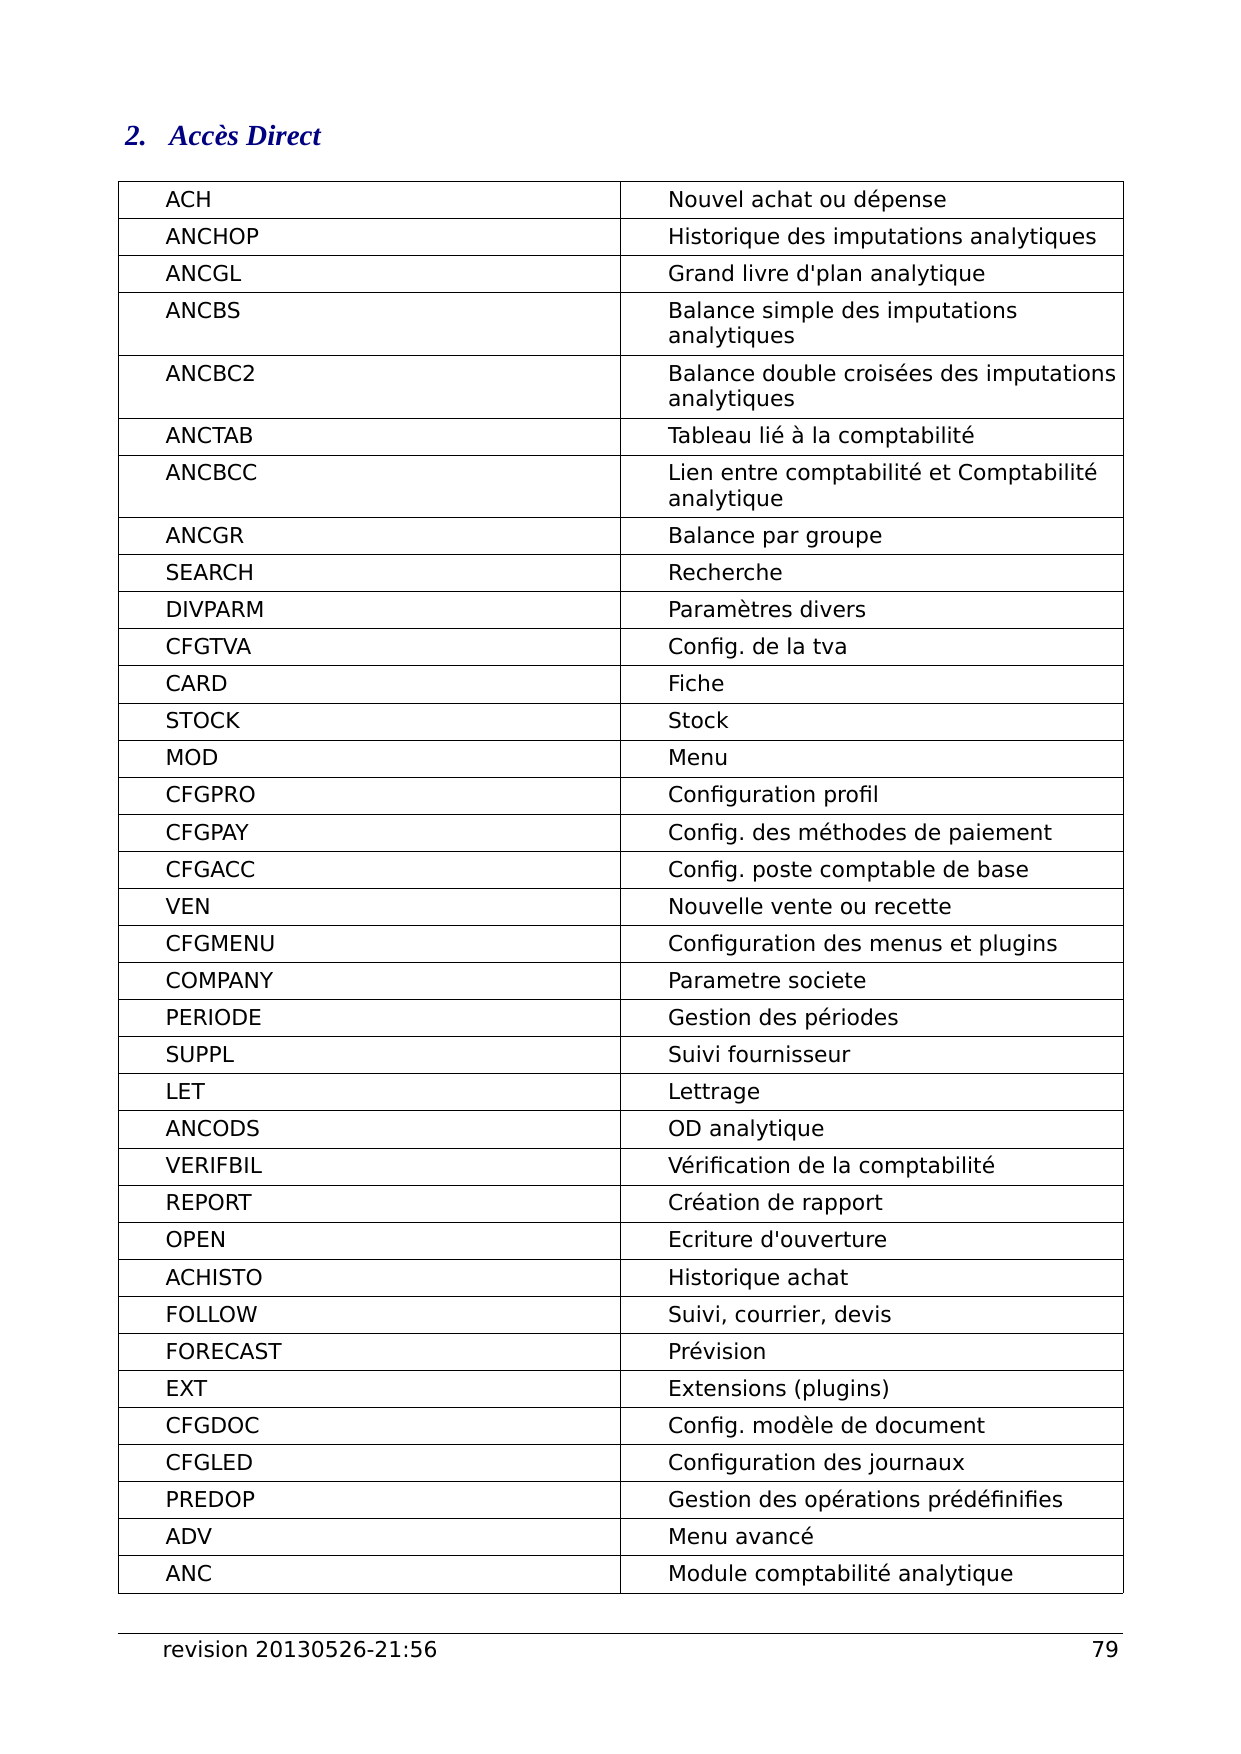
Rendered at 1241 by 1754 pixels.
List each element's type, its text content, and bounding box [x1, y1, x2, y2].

table_cell Stock [621, 704, 1123, 740]
table_cell Lien entre comptabilité et Comptabilité analytique [621, 456, 1123, 517]
table_cell Lettrage [621, 1074, 1123, 1110]
table_cell OPEN [119, 1223, 620, 1259]
table_cell Vérification de la comptabilité [621, 1149, 1123, 1185]
table_cell SUPPL [119, 1037, 620, 1073]
table_cell Prévision [621, 1334, 1123, 1370]
table_cell CFGPRO [119, 778, 620, 814]
table_cell ANCODS [119, 1111, 620, 1148]
table_cell REPORT [119, 1186, 620, 1222]
table_cell Gestion des périodes [621, 1000, 1123, 1036]
subtitle Accès Direct [117, 118, 1123, 152]
table_cell Paramètres divers [621, 592, 1123, 628]
table_cell Nouvelle vente ou recette [621, 889, 1123, 925]
table_cell Config. poste comptable de base [621, 852, 1123, 888]
table_cell Recherche [621, 555, 1123, 591]
table_cell Configuration des menus et plugins [621, 926, 1123, 962]
table_cell EXT [119, 1371, 620, 1407]
table_cell Config. des méthodes de paiement [621, 815, 1123, 851]
table_cell Historique des imputations analytiques [621, 219, 1123, 255]
table_cell Config. de la tva [621, 629, 1123, 665]
table_header Nouvel achat ou dépense [621, 182, 1123, 218]
table_cell ADV [119, 1519, 620, 1555]
table_cell ANCBS [119, 293, 620, 355]
table_cell COMPANY [119, 963, 620, 999]
table_cell LET [119, 1074, 620, 1110]
table_cell Config. modèle de document [621, 1408, 1123, 1444]
table_cell PREDOP [119, 1482, 620, 1518]
table_cell STOCK [119, 704, 620, 740]
table_cell Historique achat [621, 1260, 1123, 1296]
table_cell SEARCH [119, 555, 620, 591]
table_cell Ecriture d'ouverture [621, 1223, 1123, 1259]
table_cell Balance simple des imputations analytiques [621, 293, 1123, 355]
table_cell Création de rapport [621, 1186, 1123, 1222]
table_cell VEN [119, 889, 620, 925]
table_cell CFGTVA [119, 629, 620, 665]
table_cell Configuration des journaux [621, 1445, 1123, 1481]
table_cell Gestion des opérations prédéfinifies [621, 1482, 1123, 1518]
table_cell Grand livre d'plan analytique [621, 256, 1123, 292]
table_cell MOD [119, 741, 620, 777]
table_cell ANCTAB [119, 419, 620, 455]
table_cell Fiche [621, 666, 1123, 703]
table_cell CFGDOC [119, 1408, 620, 1444]
table_cell ACHISTO [119, 1260, 620, 1296]
table_cell ANCBCC [119, 456, 620, 517]
table_cell CFGPAY [119, 815, 620, 851]
table_cell ANCHOP [119, 219, 620, 255]
table_cell Extensions (plugins) [621, 1371, 1123, 1407]
table_cell Suivi fournisseur [621, 1037, 1123, 1073]
table_cell CFGACC [119, 852, 620, 888]
table_cell PERIODE [119, 1000, 620, 1036]
table_cell Configuration profil [621, 778, 1123, 814]
table_cell Parametre societe [621, 963, 1123, 999]
table_cell ANCBC2 [119, 356, 620, 418]
table_cell VERIFBIL [119, 1149, 620, 1185]
table_cell Suivi, courrier, devis [621, 1297, 1123, 1333]
table_cell Tableau lié à la comptabilité [621, 419, 1123, 455]
table_cell CFGLED [119, 1445, 620, 1481]
table_cell Menu [621, 741, 1123, 777]
table_cell CARD [119, 666, 620, 703]
table_cell Balance par groupe [621, 518, 1123, 554]
table_cell Menu avancé [621, 1519, 1123, 1555]
table_cell FORECAST [119, 1334, 620, 1370]
table_header ACH [119, 182, 620, 218]
table_cell CFGMENU [119, 926, 620, 962]
table_cell Module comptabilité analytique [621, 1556, 1123, 1593]
table_cell ANCGL [119, 256, 620, 292]
table_cell OD analytique [621, 1111, 1123, 1148]
table_cell Balance double croisées des imputations analytiques [621, 356, 1123, 418]
table_cell FOLLOW [119, 1297, 620, 1333]
table_cell ANC [119, 1556, 620, 1593]
table_cell ANCGR [119, 518, 620, 554]
table_cell DIVPARM [119, 592, 620, 628]
